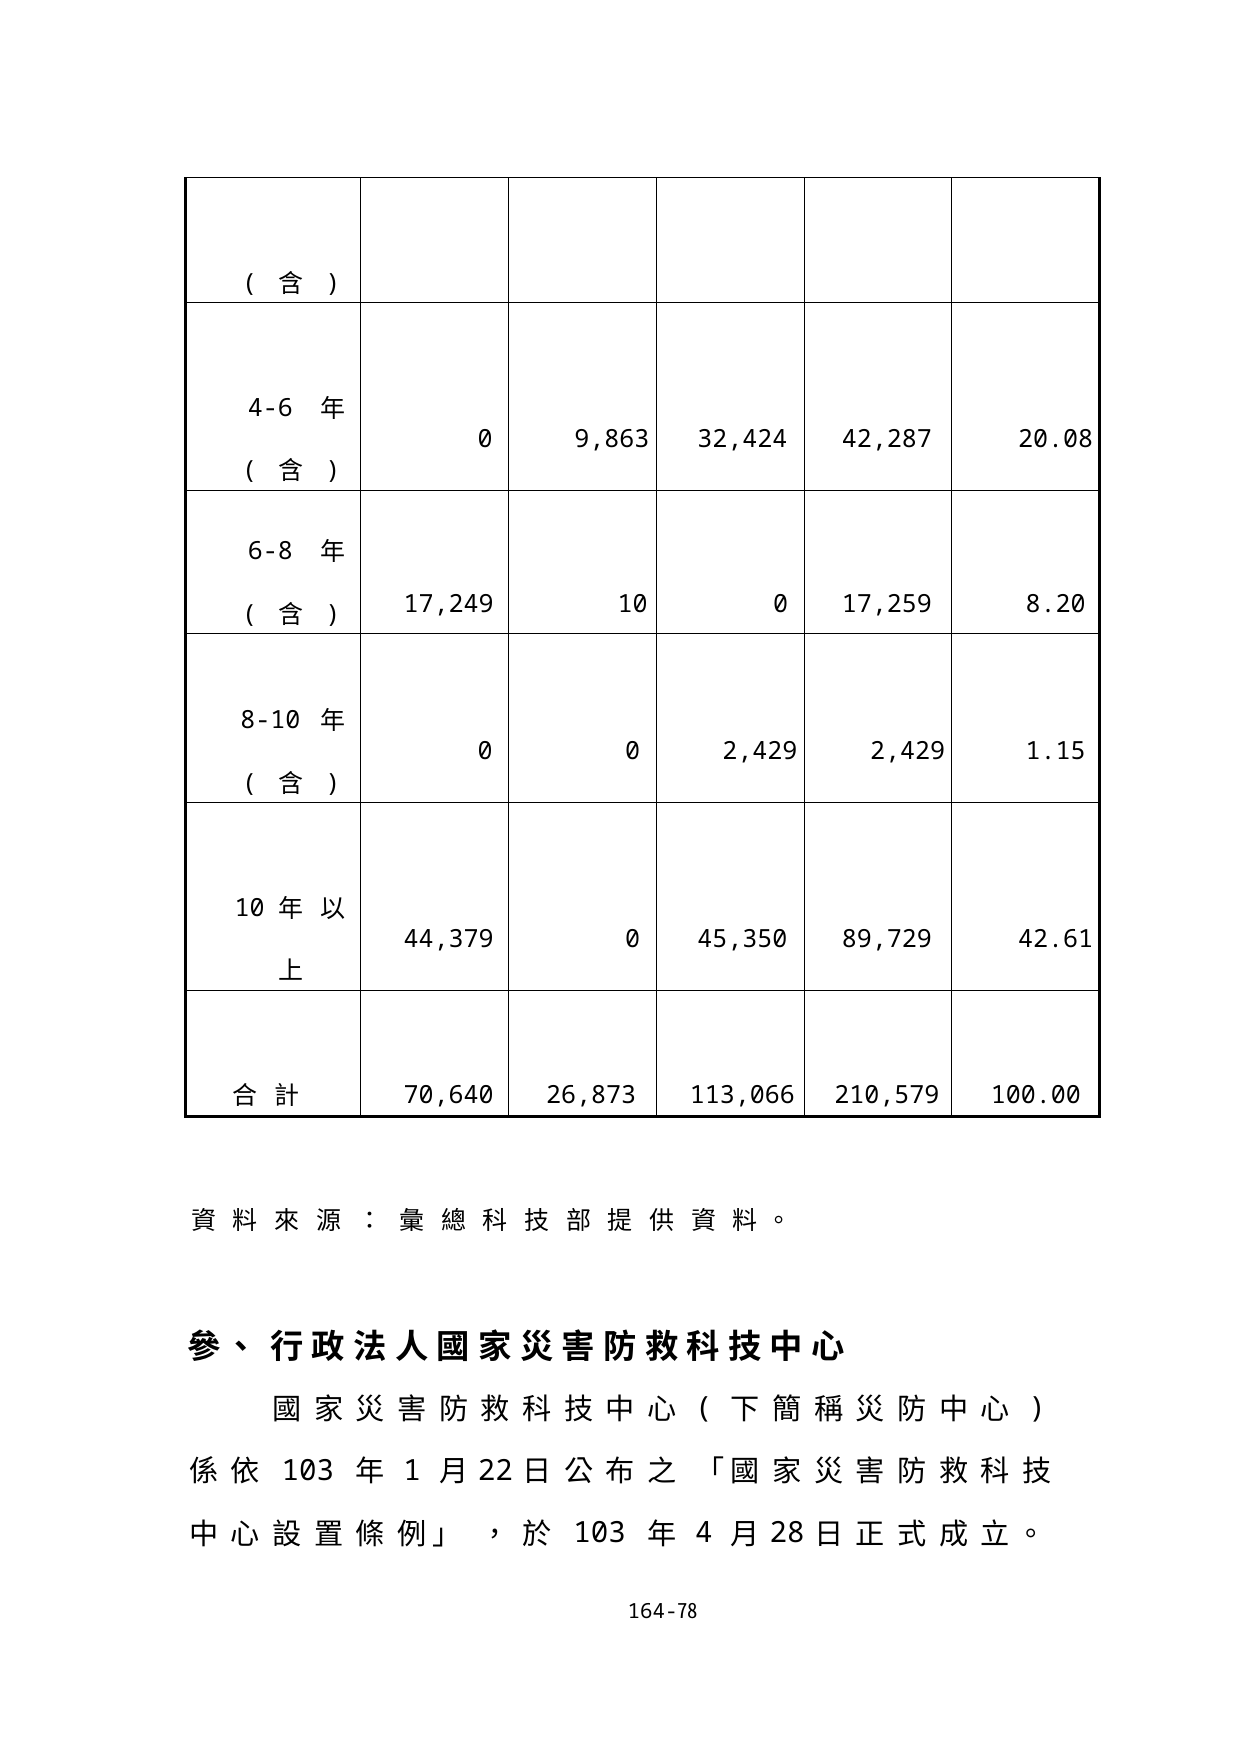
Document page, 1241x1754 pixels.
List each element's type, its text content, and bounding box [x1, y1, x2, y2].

table_cell 113,066 [657, 991, 804, 1115]
table_cell [805, 178, 951, 302]
table_cell 2,429 [805, 634, 951, 802]
table_cell 17,259 [805, 491, 951, 633]
table_cell 20.08 [952, 303, 1098, 490]
table_cell 70,640 [361, 991, 508, 1115]
table_cell 0 [657, 491, 804, 633]
table_cell 0 [361, 634, 508, 802]
text 資料來源：彙總科技部提供資料。 [181, 1177, 1058, 1240]
table_cell 10年以上 [187, 803, 360, 990]
table_cell 210,579 [805, 991, 951, 1115]
table_cell 合計 [187, 991, 360, 1115]
table_cell 26,873 [509, 991, 656, 1115]
table_cell 8-10年(含) [187, 634, 360, 802]
table_cell 0 [509, 803, 656, 990]
table_cell 6-8年(含) [187, 491, 360, 633]
table_cell 89,729 [805, 803, 951, 990]
table_cell [657, 178, 804, 302]
table_cell 8.20 [952, 491, 1098, 633]
table_cell (含) [187, 178, 360, 302]
table_cell 100.00 [952, 991, 1098, 1115]
table_cell 4-6年(含) [187, 303, 360, 490]
table_cell [361, 178, 508, 302]
text 國家災害防救科技中心(下簡稱災防中心)係依103年1月22日公布之「國家災害防救科技中心設置條例」，於103年4月28日正式成立。 [183, 1365, 1058, 1552]
table_cell 1.15 [952, 634, 1098, 802]
text 參、行政法人國家災害防救科技中心 [183, 1302, 1058, 1365]
table_cell 0 [509, 634, 656, 802]
table_cell 9,863 [509, 303, 656, 490]
table_cell 17,249 [361, 491, 508, 633]
table_cell [509, 178, 656, 302]
table_cell 42,287 [805, 303, 951, 490]
table_cell 0 [361, 303, 508, 490]
table_cell 44,379 [361, 803, 508, 990]
table_cell 10 [509, 491, 656, 633]
table_cell [952, 178, 1098, 302]
table_cell 32,424 [657, 303, 804, 490]
table_cell 42.61 [952, 803, 1098, 990]
table_cell 45,350 [657, 803, 804, 990]
table_cell 2,429 [657, 634, 804, 802]
